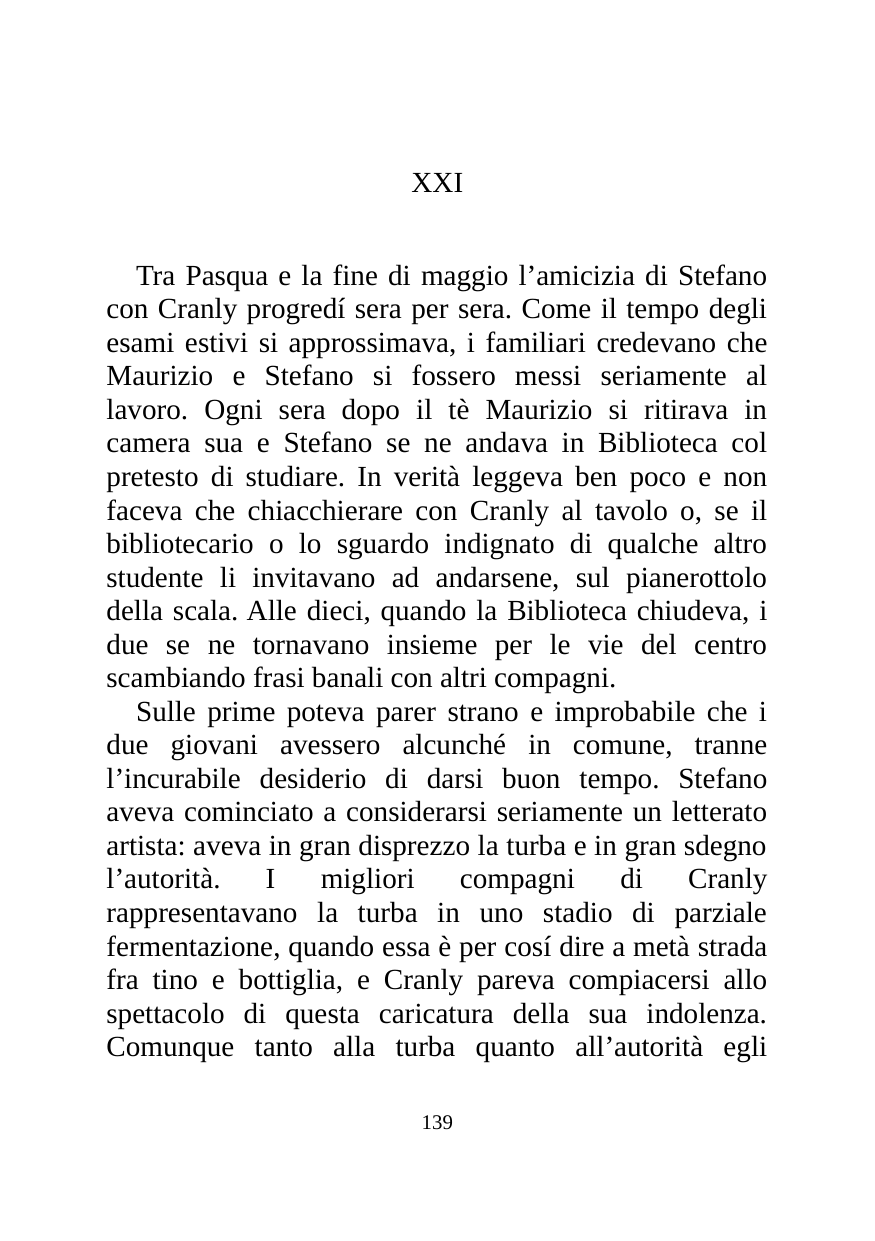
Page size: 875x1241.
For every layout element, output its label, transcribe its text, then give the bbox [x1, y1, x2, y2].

text Sulle prime poteva parer strano e improbabile che i due giovani avessero alcunché in comune, tranne l’incurabile desiderio di darsi buon tempo. Stefano aveva cominciato a considerarsi seriamente un letterato artista: aveva in gran disprezzo la turba e in gran sdegno l’autorità. I migliori compagni di Cranly rappresentavano la turba in uno stadio di parziale fermentazione, quando essa è per cosí dire a metà strada fra tino e bottiglia, e Cranly pareva compiacersi allo spettacolo di questa caricatura della sua indolenza. Comunque tanto alla turba quanto all’autorità egli [106, 694, 768, 1063]
subtitle XXI [106, 165, 768, 199]
text Tra Pasqua e la fine di maggio l’amicizia di Stefano con Cranly progredí sera per sera. Come il tempo degli esami estivi si approssimava, i familiari credevano che Maurizio e Stefano si fossero messi seriamente al lavoro. Ogni sera dopo il tè Maurizio si ritirava in camera sua e Stefano se ne andava in Biblioteca col pretesto di studiare. In verità leggeva ben poco e non faceva che chiacchierare con Cranly al tavolo o, se il bibliotecario o lo sguardo indignato di qualche altro studente li invitavano ad andarsene, sul pianerottolo della scala. Alle dieci, quando la Biblioteca chiudeva, i due se ne tornavano insieme per le vie del centro scambiando frasi banali con altri compagni. [106, 258, 768, 694]
